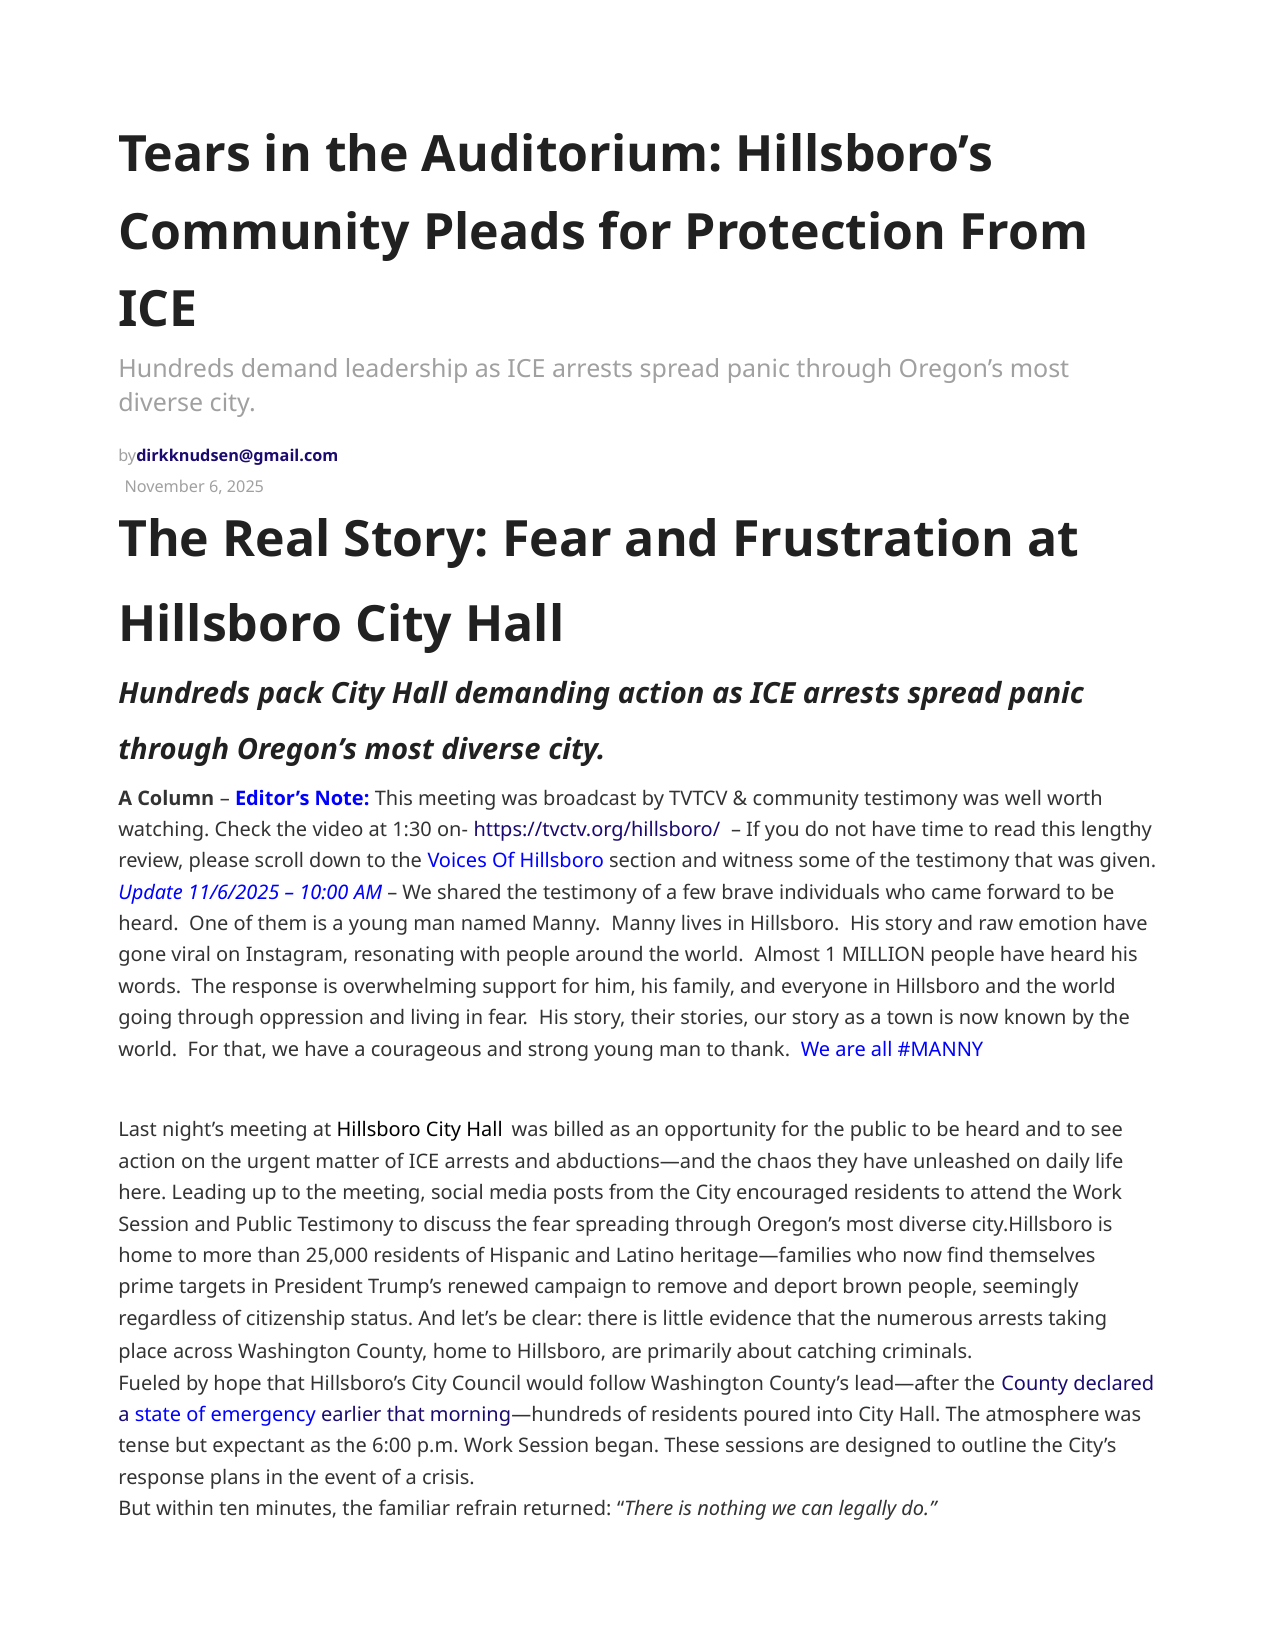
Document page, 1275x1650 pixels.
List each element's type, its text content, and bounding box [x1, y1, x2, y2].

subtitle Hundreds demand leadership as ICE arrests spread panic through Oregon’s most diverse city. [118, 351, 1157, 419]
text Update 11/6/2025 – 10:00 AM – We shared the testimony of a few brave individuals who came forward to be heard. One of them is a young man named Manny. Manny lives in Hillsboro. His story and raw emotion have gone viral on Instagram, resonating with people around the world. Almost 1 MILLION people have heard his words. The response is overwhelming support for him, his family, and everyone in Hillsboro and the world going through oppression and living in fear. His story, their stories, our story as a town is now known by the world. For that, we have a courageous and strong young man to thank. We are all #MANNY [118, 878, 1157, 1062]
text But within ten minutes, the familiar refrain returned: “There is nothing we can legally do.” [118, 1494, 1157, 1522]
subtitle Hundreds pack City Hall demanding action as ICE arrests spread panic through Oregon’s most diverse city. [118, 673, 1157, 768]
text Last night’s meeting at Hillsboro City Hall was billed as an opportunity for the public to be heard and to see action on the urgent matter of ICE arrests and abductions—and the chaos they have unleashed on daily life here. Leading up to the meeting, social media posts from the City encouraged residents to attend the Work Session and Public Testimony to discuss the fear spreading through Oregon’s most diverse city.Hillsboro is home to more than 25,000 residents of Hispanic and Latino heritage—families who now find themselves prime targets in President Trump’s renewed campaign to remove and deport brown people, seemingly regardless of citizenship status. And let’s be clear: there is little evidence that the numerous arrests taking place across Washington County, home to Hillsboro, are primarily about catching criminals. [118, 1113, 1157, 1364]
text A Column – Editor’s Note: This meeting was broadcast by TVTCV & community testimony was well worth watching. Check the video at 1:30 on- https://tvctv.org/hillsboro/ – If you do not have time to read this lengthy review, please scroll down to the Voices Of Hillsboro section and witness some of the testimony that was given. [118, 784, 1157, 874]
text Fueled by hope that Hillsboro’s City Council would follow Washington County’s lead—after the County declared a state of emergency earlier that morning—hundreds of residents poured into City Hall. The atmosphere was tense but expectant as the 6:00 p.m. Work Session began. These sessions are designed to outline the City’s response plans in the event of a crisis. [118, 1369, 1157, 1490]
subtitle Tears in the Auditorium: Hillsboro’s Community Pleads for Protection From ICE [118, 118, 1157, 341]
text bydirkknudsen@gmail.com [118, 444, 1149, 466]
subtitle The Real Story: Fear and Frustration at Hillsboro City Hall [118, 502, 1157, 656]
text November 6, 2025 [118, 469, 1149, 498]
